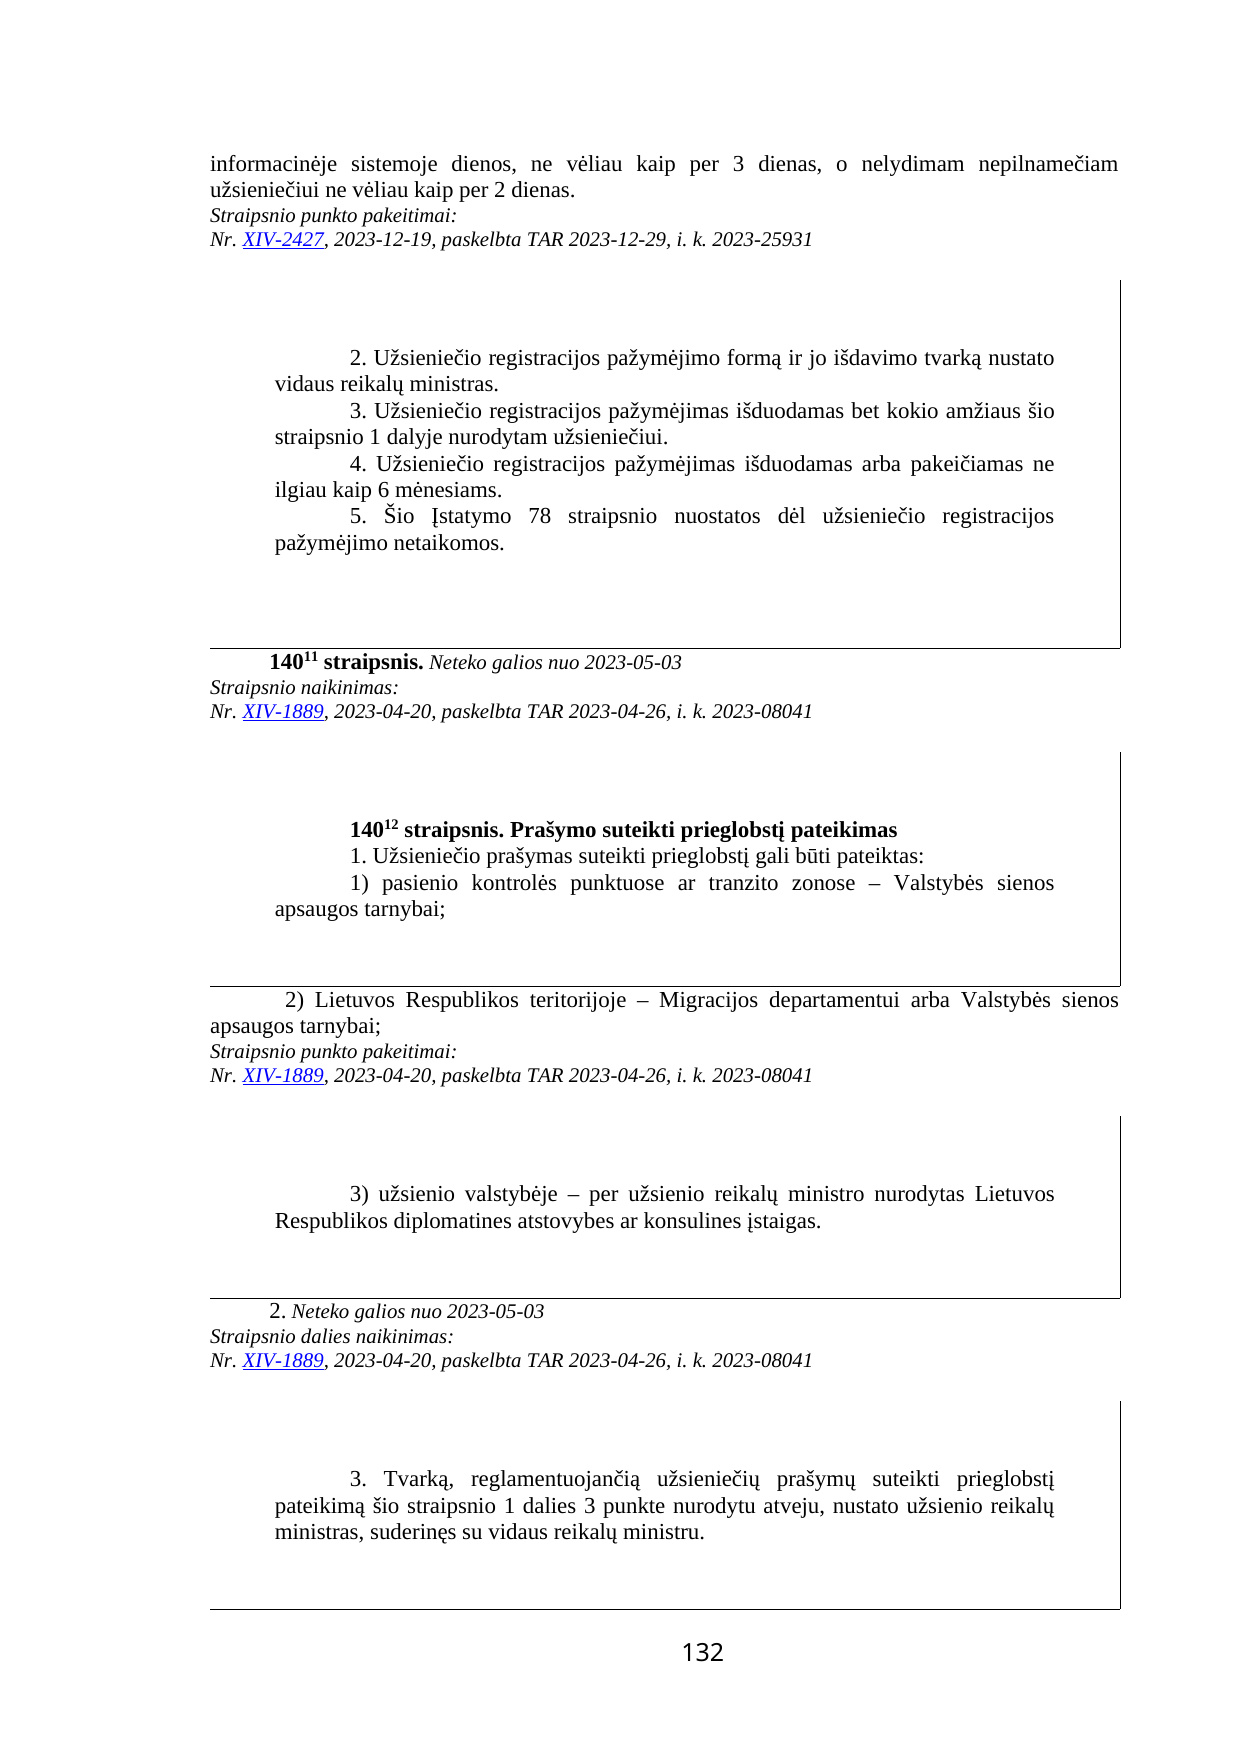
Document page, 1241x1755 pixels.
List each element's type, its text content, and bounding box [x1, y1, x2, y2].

text 3) užsienio valstybėje – per užsienio reikalų ministro nurodytas Lietuvos Respublikos diplomatines atstovybes ar konsulines įstaigas. [210, 1116, 1120, 1298]
text 2. Užsieniečio registracijos pažymėjimo formą ir jo išdavimo tvarką nustato vidaus reikalų ministras. [210, 279, 1120, 397]
text Nr. XIV-1889, 2023-04-20, paskelbta TAR 2023-04-26, i. k. 2023-08041 [210, 1063, 1120, 1087]
text 3. Tvarką, reglamentuojančią užsieniečių prašymų suteikti prieglobstį pateikimą šio straipsnio 1 dalies 3 punkte nurodytu atveju, nustato užsienio reikalų ministras, suderinęs su vidaus reikalų ministru. [210, 1401, 1120, 1609]
text Nr. XIV-2427, 2023-12-19, paskelbta TAR 2023-12-29, i. k. 2023-25931 [210, 227, 1120, 251]
text Nr. XIV-1889, 2023-04-20, paskelbta TAR 2023-04-26, i. k. 2023-08041 [210, 699, 1120, 723]
text Straipsnio punkto pakeitimai: [210, 1039, 1120, 1063]
text 3. Užsieniečio registracijos pažymėjimas išduodamas bet kokio amžiaus šio straipsnio 1 dalyje nurodytam užsieniečiui. [210, 397, 1120, 449]
text Straipsnio dalies naikinimas: [210, 1324, 1120, 1348]
text 14012 straipsnis. Prašymo suteikti prieglobstį pateikimas [210, 752, 1120, 842]
text 14011 straipsnis. Neteko galios nuo 2023-05-03 [210, 648, 1120, 675]
text 1) pasienio kontrolės punktuose ar tranzito zonose – Valstybės sienos apsaugos tarnybai; [210, 869, 1120, 986]
text Straipsnio naikinimas: [210, 675, 1120, 699]
text 2. Neteko galios nuo 2023-05-03 [210, 1298, 1120, 1324]
text 5. Šio Įstatymo 78 straipsnio nuostatos dėl užsieniečio registracijos pažymėjimo netaikomos. [210, 502, 1120, 555]
text informacinėje sistemoje dienos, ne vėliau kaip per 3 dienas, o nelydimam nepilnamečiam užsieniečiui ne vėliau kaip per 2 dienas. [210, 150, 1120, 203]
text Nr. XIV-1889, 2023-04-20, paskelbta TAR 2023-04-26, i. k. 2023-08041 [210, 1348, 1120, 1372]
text 1. Užsieniečio prašymas suteikti prieglobstį gali būti pateiktas: [210, 842, 1120, 869]
text 4. Užsieniečio registracijos pažymėjimas išduodamas arba pakeičiamas ne ilgiau kaip 6 mėnesiams. [210, 449, 1120, 502]
text Straipsnio punkto pakeitimai: [210, 203, 1120, 227]
text 2) Lietuvos Respublikos teritorijoje – Migracijos departamentui arba Valstybės sienos apsaugos tarnybai; [210, 986, 1120, 1039]
